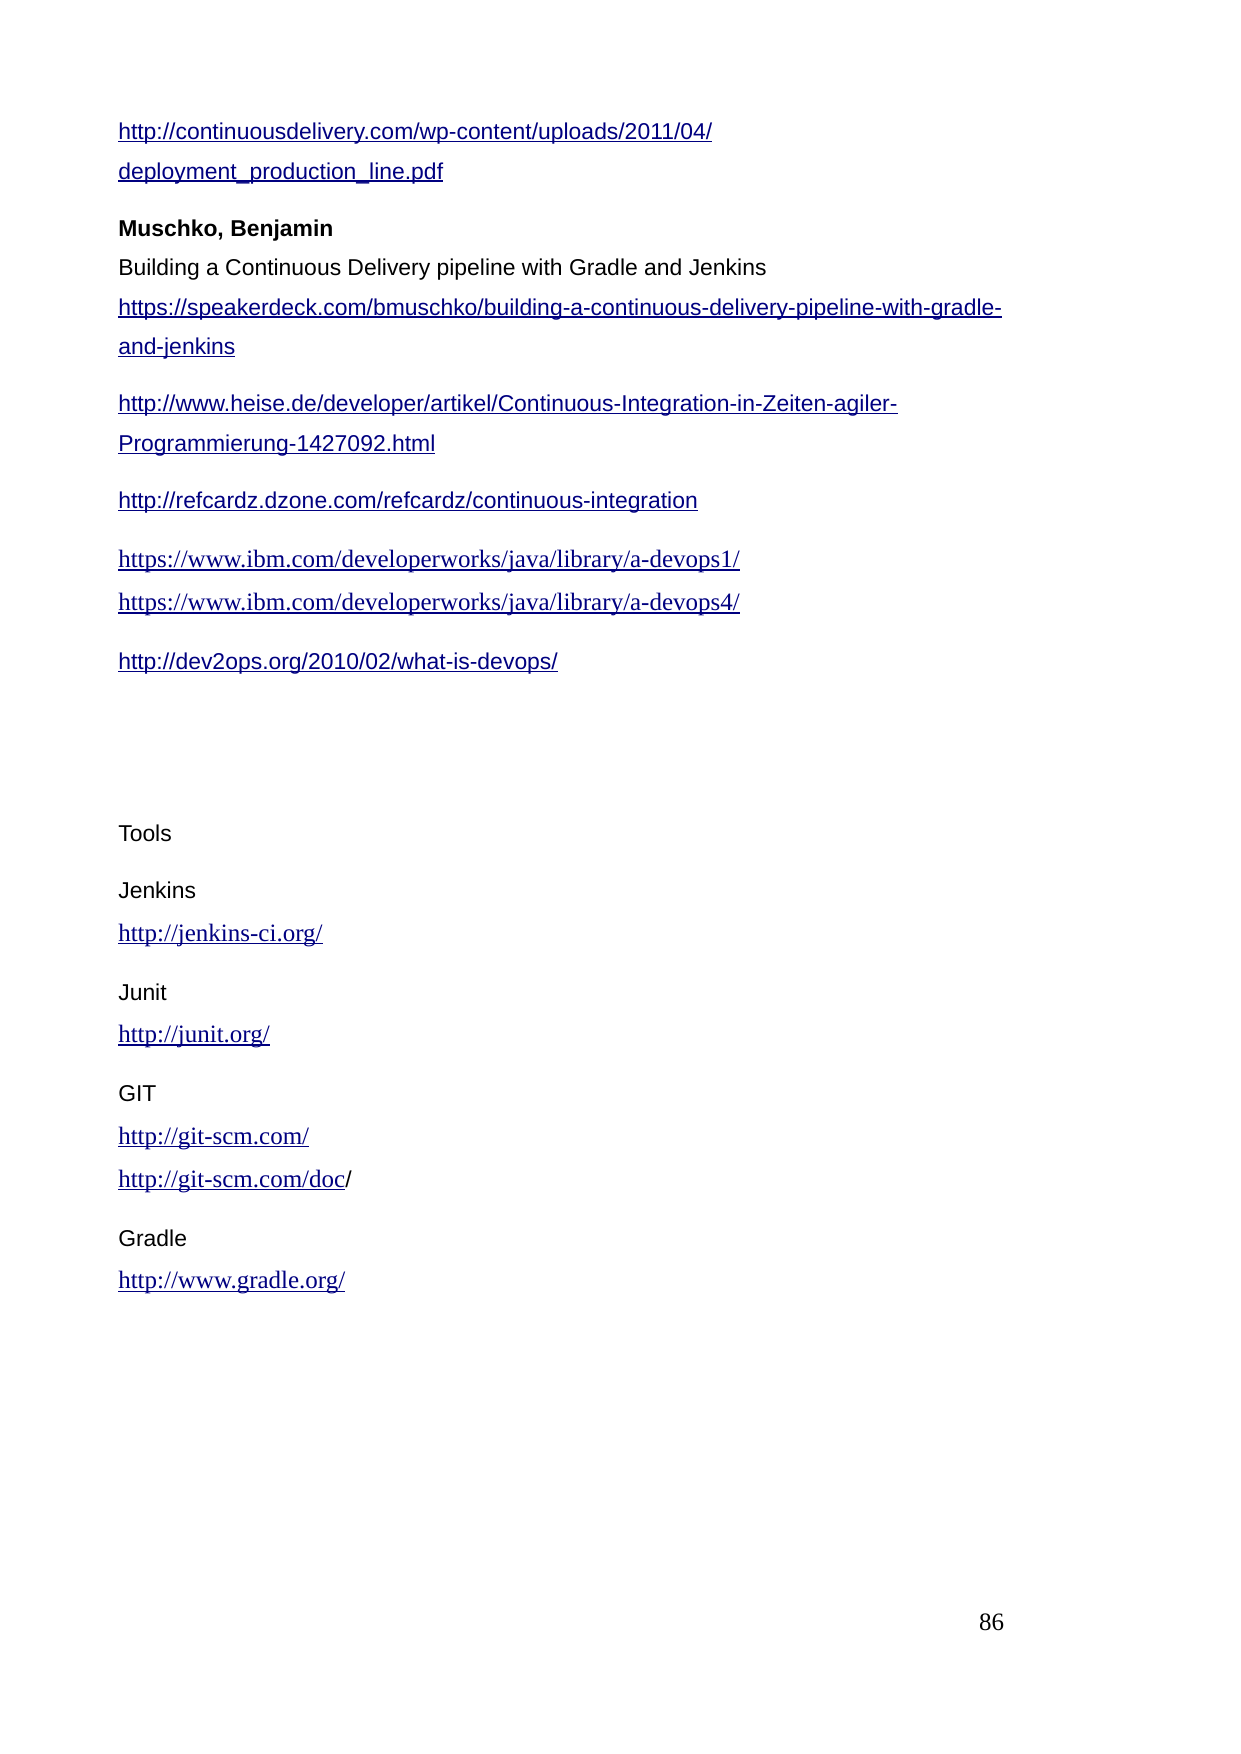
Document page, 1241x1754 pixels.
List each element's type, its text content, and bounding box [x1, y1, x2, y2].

text Muschko, Benjamin Building a Continuous Delivery pipeline with Gradle and Jenkins https://speakerdeck.com/bmuschko/building-a-continuous-delivery-pipeline-with-gradle-and-jenkins [118, 215, 1004, 359]
text http://refcardz.dzone.com/refcardz/continuous-integration [118, 487, 1004, 513]
text Junit http://junit.org/ [118, 978, 1004, 1048]
text http://continuousdelivery.com/wp-content/uploads/2011/04/deployment_production_line.pdf [118, 118, 1004, 184]
text Jenkins http://jenkins-ci.org/ [118, 877, 1004, 946]
text http://www.heise.de/developer/artikel/Continuous-Integration-in-Zeiten-agiler-Programmierung-1427092.html [118, 390, 1004, 456]
text Gradle http://www.gradle.org/ [118, 1225, 1004, 1294]
text http://dev2ops.org/2010/02/what-is-devops/ [118, 648, 1004, 674]
text Tools [118, 820, 1004, 846]
text https://www.ibm.com/developerworks/java/library/a-devops1/ https://www.ibm.com/developerworks/java/library/a-devops4/ [118, 544, 1004, 616]
text GIT http://git-scm.com/ http://git-scm.com/doc/ [118, 1080, 1004, 1193]
